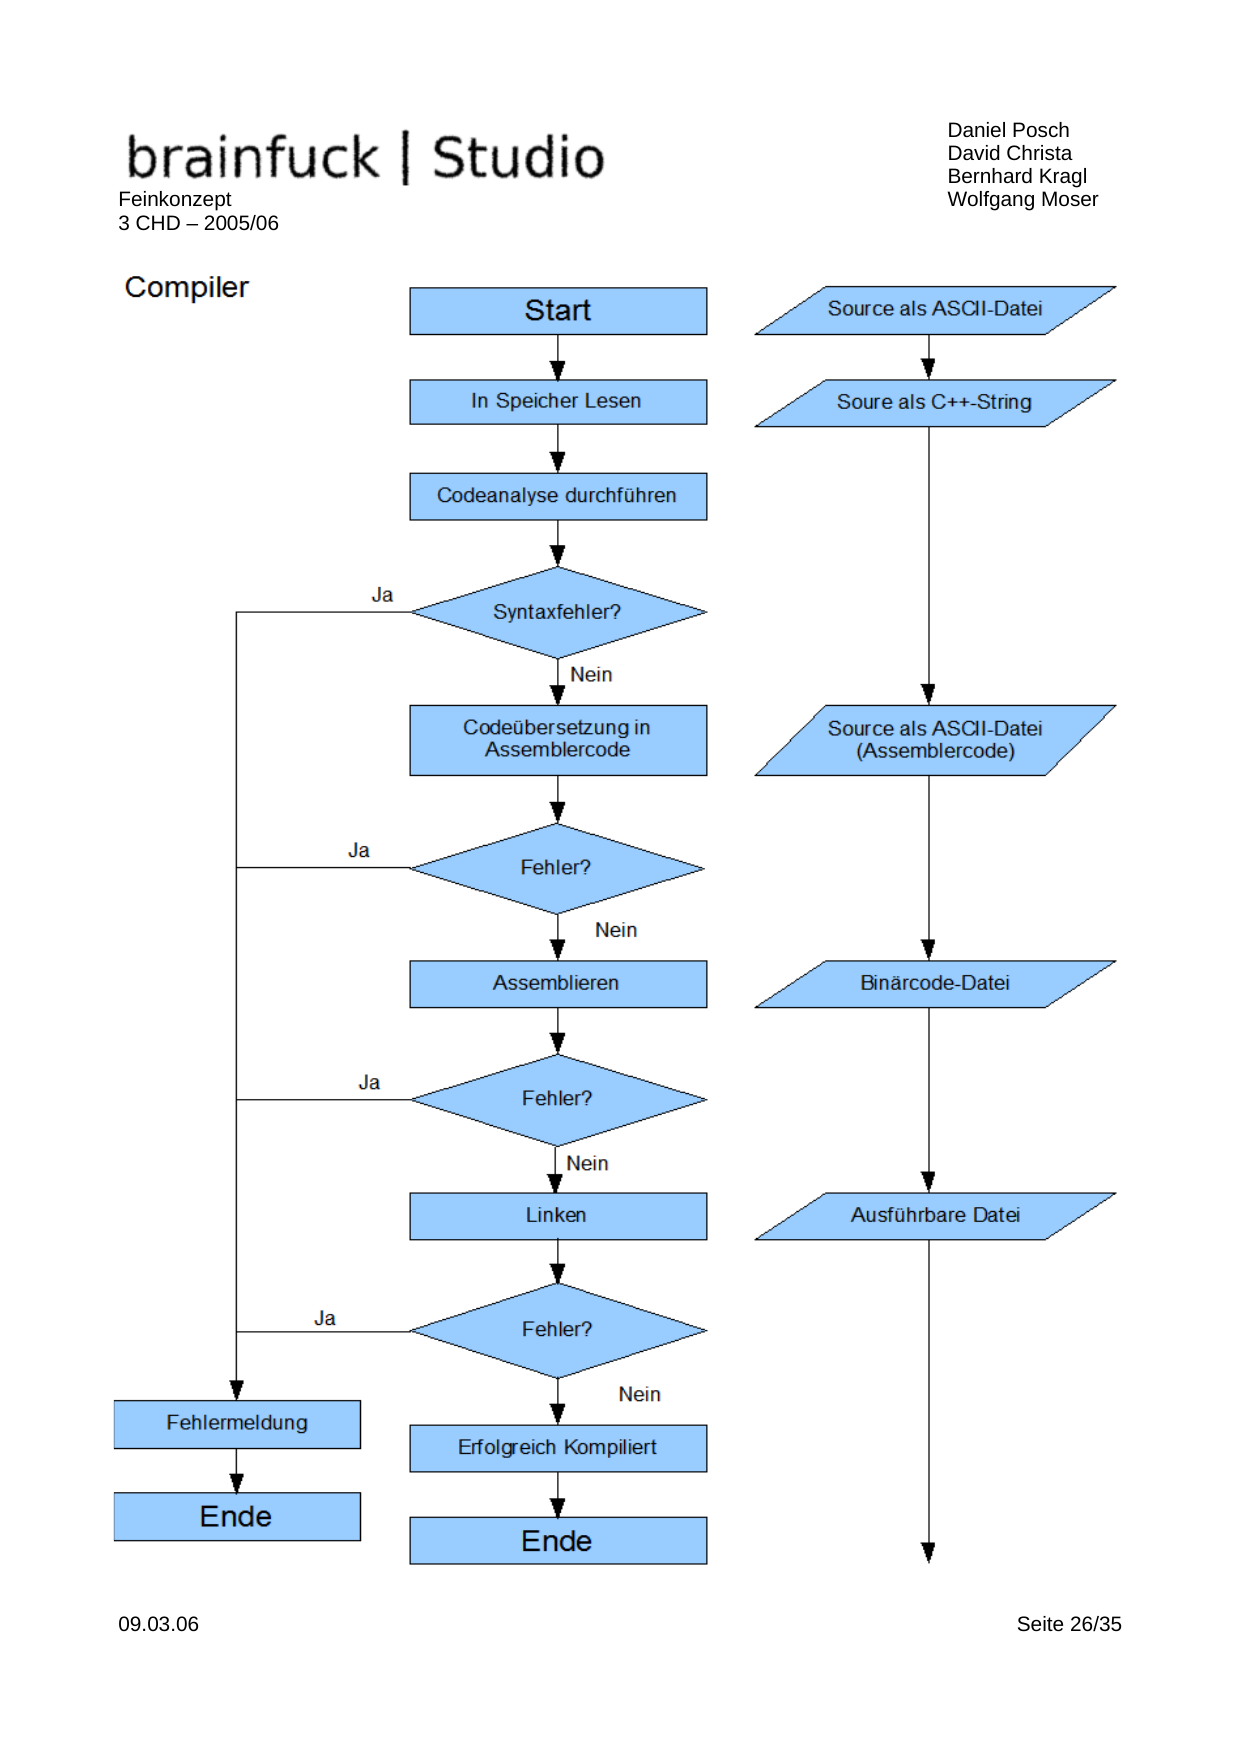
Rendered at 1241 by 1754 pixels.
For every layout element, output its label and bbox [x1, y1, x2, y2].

picture [118, 118, 609, 187]
picture [113, 264, 1118, 1577]
